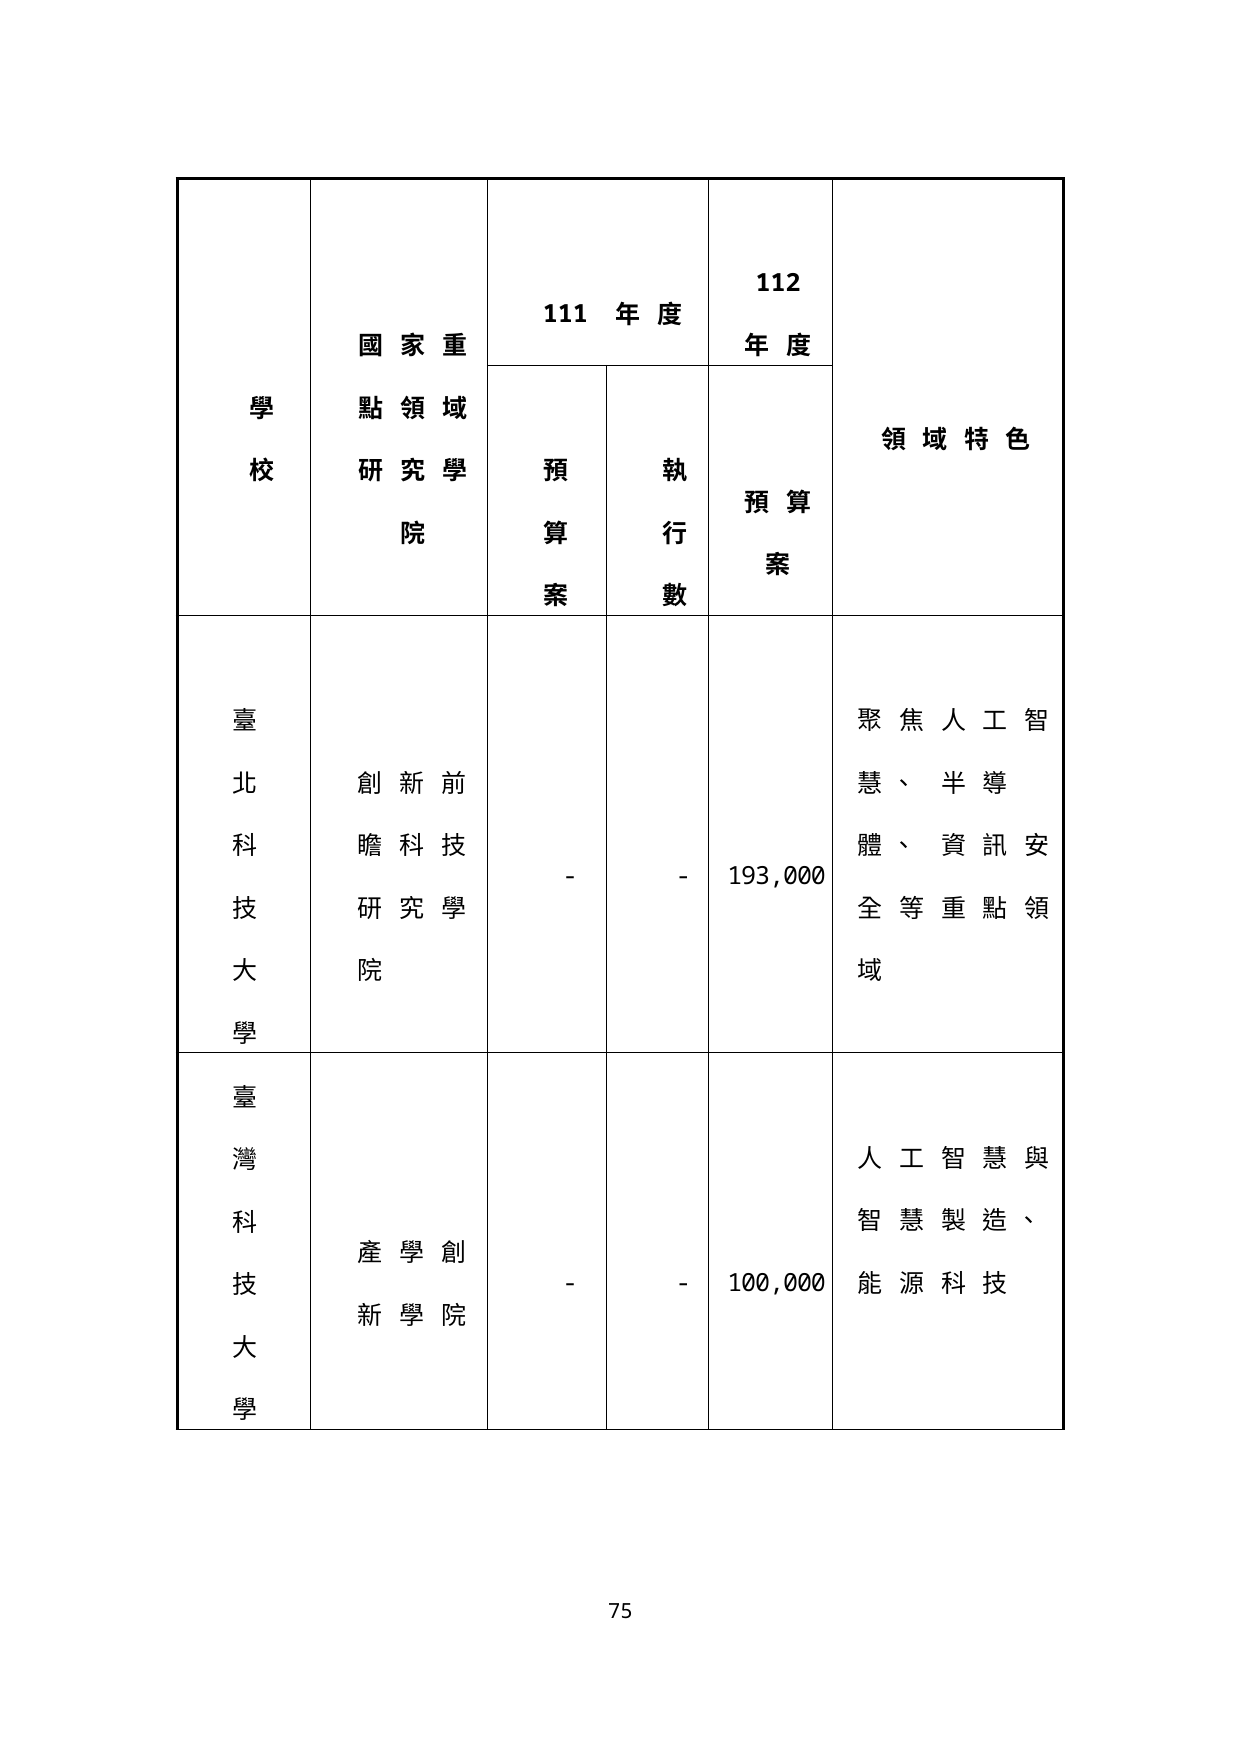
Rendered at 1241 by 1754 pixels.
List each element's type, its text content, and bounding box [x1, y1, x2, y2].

table_cell 193,000 [709, 616, 832, 1052]
table_header 111年度 [488, 180, 708, 365]
table_cell 預算案 [709, 366, 832, 615]
table_header 國家重點領域 研究學院 [311, 180, 487, 615]
table_header 112年度 [709, 180, 832, 365]
table_cell 100,000 [709, 1053, 832, 1429]
table_cell 預算案 [488, 366, 606, 615]
table_cell 臺北科技大學 [179, 616, 310, 1052]
table_cell - [607, 1053, 708, 1429]
table_cell 執行數 [607, 366, 708, 615]
table_header 領域特色 [833, 180, 1062, 615]
table_header 學校 [179, 180, 310, 615]
table_cell 聚焦人工智慧、半導體、資訊安全等重點領域 [833, 616, 1062, 1052]
table_cell 人工智慧與智慧製造、能源科技 [833, 1053, 1062, 1429]
table_cell - [607, 616, 708, 1052]
table_cell - [488, 1053, 606, 1429]
table_cell - [488, 616, 606, 1052]
table_cell 創新前瞻科技研究學院 [311, 616, 487, 1052]
table_cell 產學創新學院 [311, 1053, 487, 1429]
table_cell 臺灣科技大學 [179, 1053, 310, 1429]
